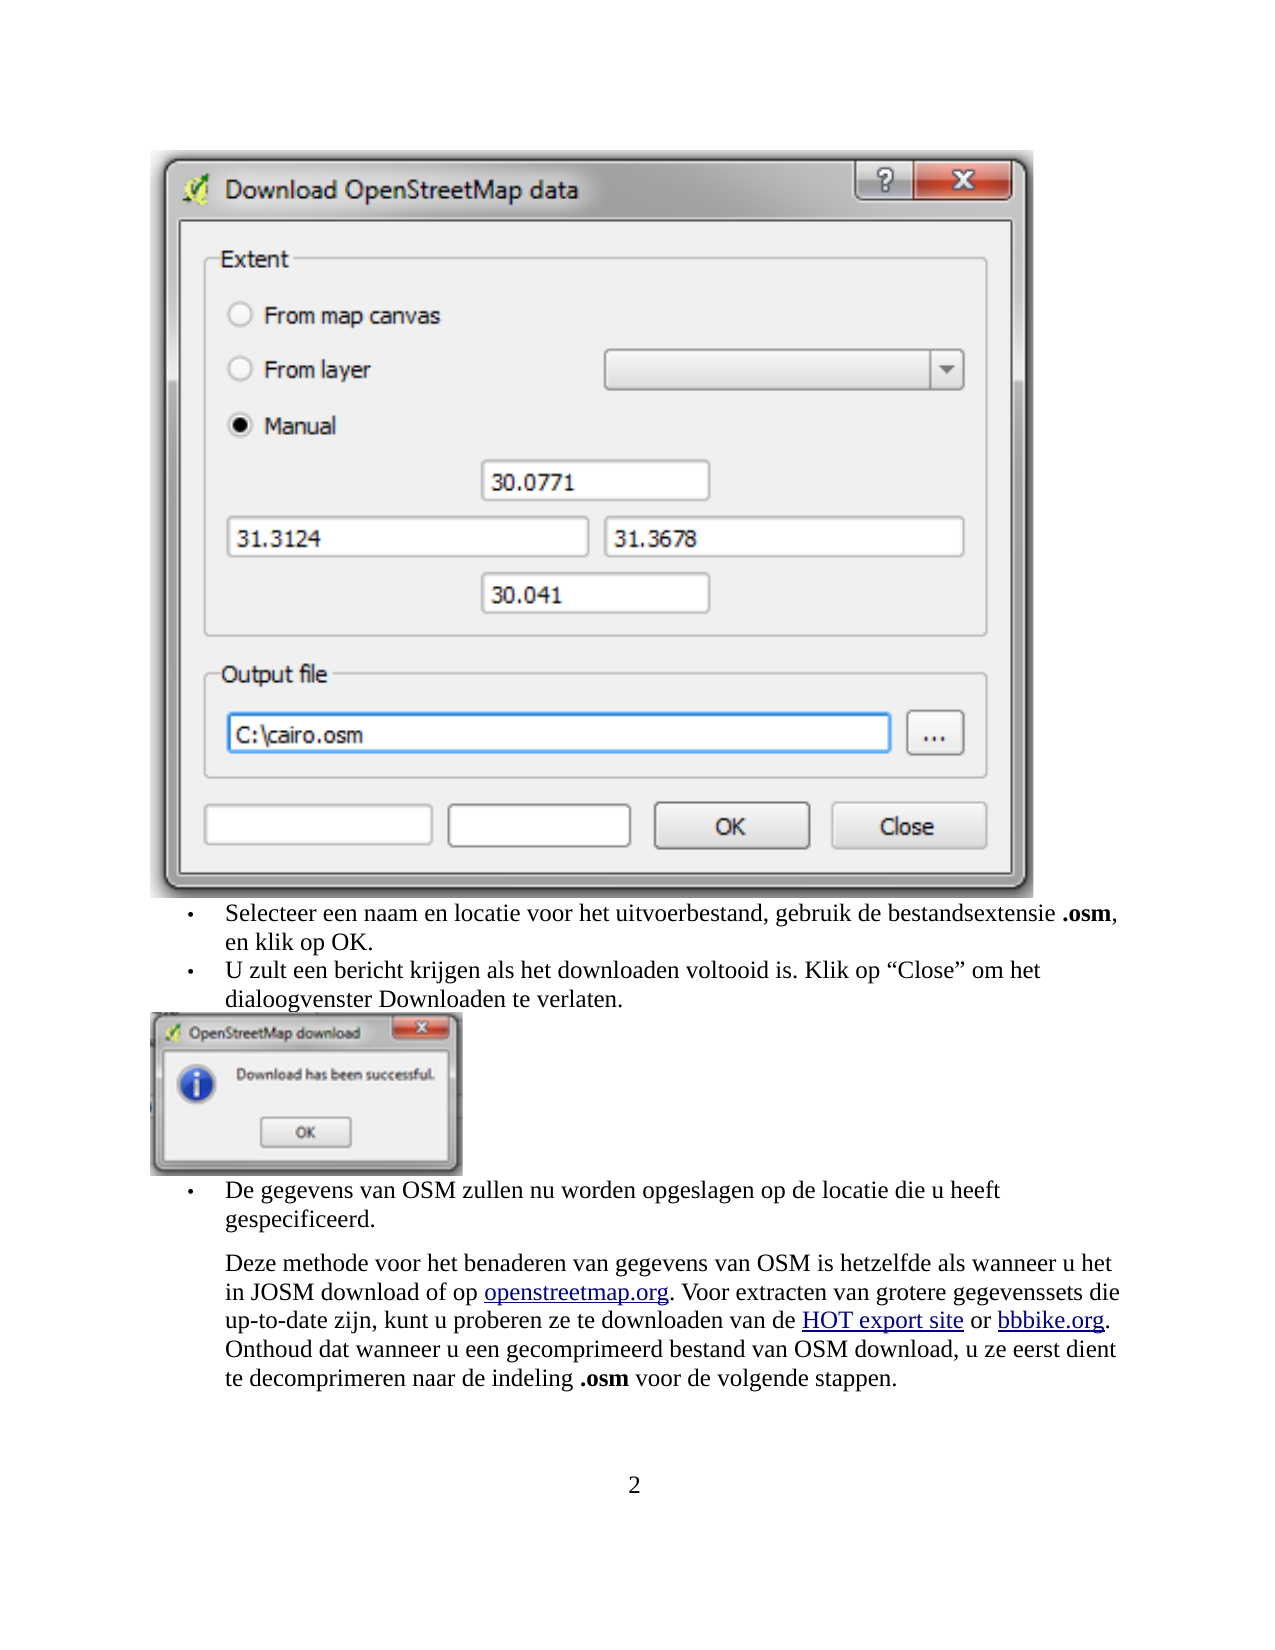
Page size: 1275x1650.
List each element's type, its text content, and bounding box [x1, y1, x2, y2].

list De gegevens van OSM zullen nu worden opgeslagen op de locatie die u heeft gespecificeerd. [187, 1175, 1125, 1233]
text Deze methode voor het benaderen van gegevens van OSM is hetzelfde als wanneer u het in JOSM download of op openstreetmap.org. Voor extracten van grotere gegevenssets die up-to-date zijn, kunt u proberen ze te downloaden van de HOT export site or bbbike.org. Onthoud dat wanneer u een gecomprimeerd bestand van OSM download, u ze eerst dient te decomprimeren naar de indeling .osm voor de volgende stappen. [225, 1248, 1125, 1392]
picture [150, 150, 1034, 898]
picture [150, 1012, 463, 1176]
list U zult een bericht krijgen als het downloaden voltooid is. Klik op “Close” om het dialoogvenster Downloaden te verlaten. [187, 955, 1125, 1013]
list Selecteer een naam en locatie voor het uitvoerbestand, gebruik de bestandsextensie .osm, en klik op OK. [187, 898, 1125, 955]
